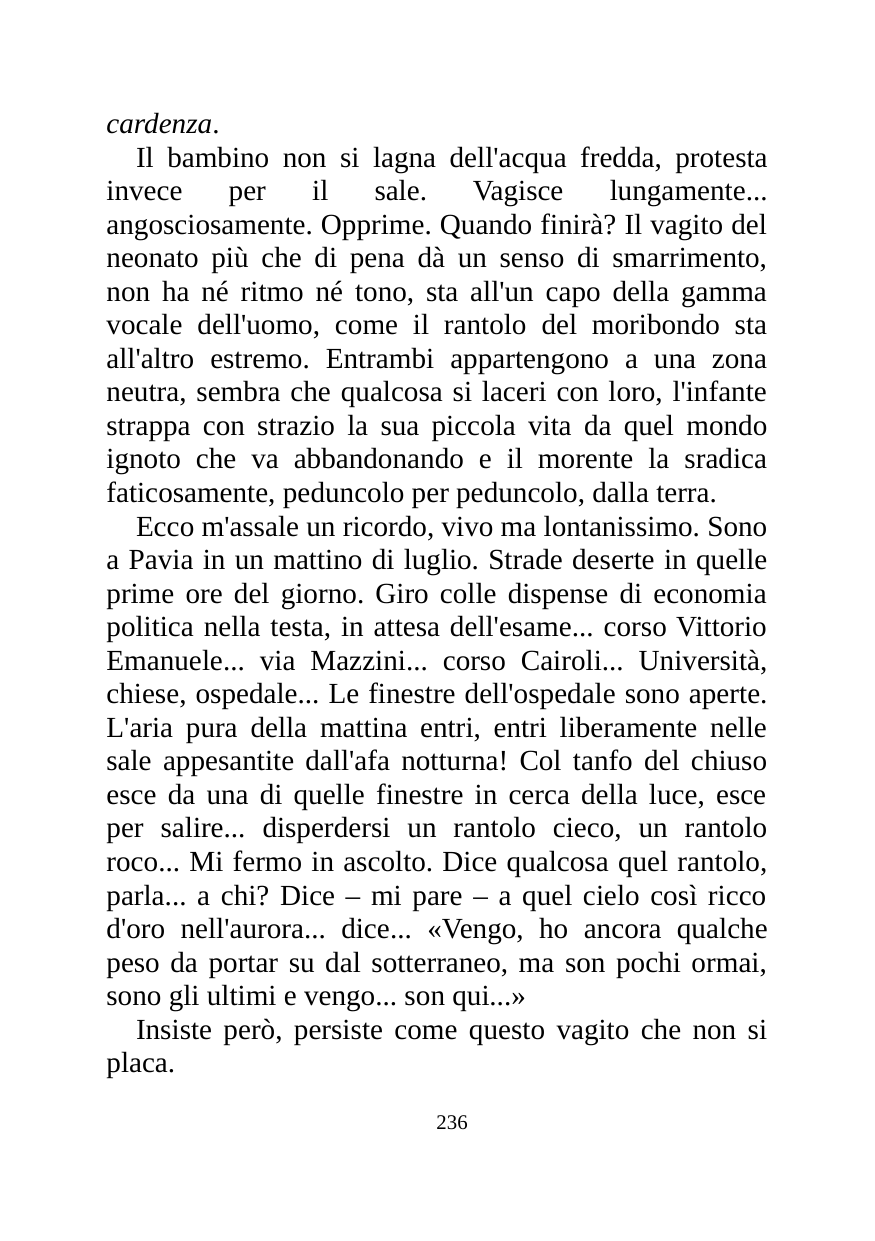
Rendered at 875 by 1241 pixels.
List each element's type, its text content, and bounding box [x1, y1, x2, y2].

text Ecco m'assale un ricordo, vivo ma lontanissimo. Sono a Pavia in un mattino di luglio. Strade deserte in quelle prime ore del giorno. Giro colle dispense di economia politica nella testa, in attesa dell'esame... corso Vittorio Emanuele... via Mazzini... corso Cairoli... Università, chiese, ospedale... Le finestre dell'ospedale sono aperte. L'aria pura della mattina entri, entri liberamente nelle sale appesantite dall'afa notturna! Col tanfo del chiuso esce da una di quelle finestre in cerca della luce, esce per salire... disperdersi un rantolo cieco, un rantolo roco... Mi fermo in ascolto. Dice qualcosa quel rantolo, parla... a chi? Dice – mi pare – a quel cielo così ricco d'oro nell'aurora... dice... «Vengo, ho ancora qualche peso da portar su dal sotterraneo, ma son pochi ormai, sono gli ultimi e vengo... son qui...» [106, 509, 768, 1012]
text cardenza. [106, 106, 768, 140]
text Il bambino non si lagna dell'acqua fredda, protesta invece per il sale. Vagisce lungamente... angosciosamente. Opprime. Quando finirà? Il vagito del neonato più che di pena dà un senso di smarrimento, non ha né ritmo né tono, sta all'un capo della gamma vocale dell'uomo, come il rantolo del moribondo sta all'altro estremo. Entrambi appartengono a una zona neutra, sembra che qualcosa si laceri con loro, l'infante strappa con strazio la sua piccola vita da quel mondo ignoto che va abbandonando e il morente la sradica faticosamente, peduncolo per peduncolo, dalla terra. [106, 140, 768, 509]
text Insiste però, persiste come questo vagito che non si placa. [106, 1012, 768, 1079]
